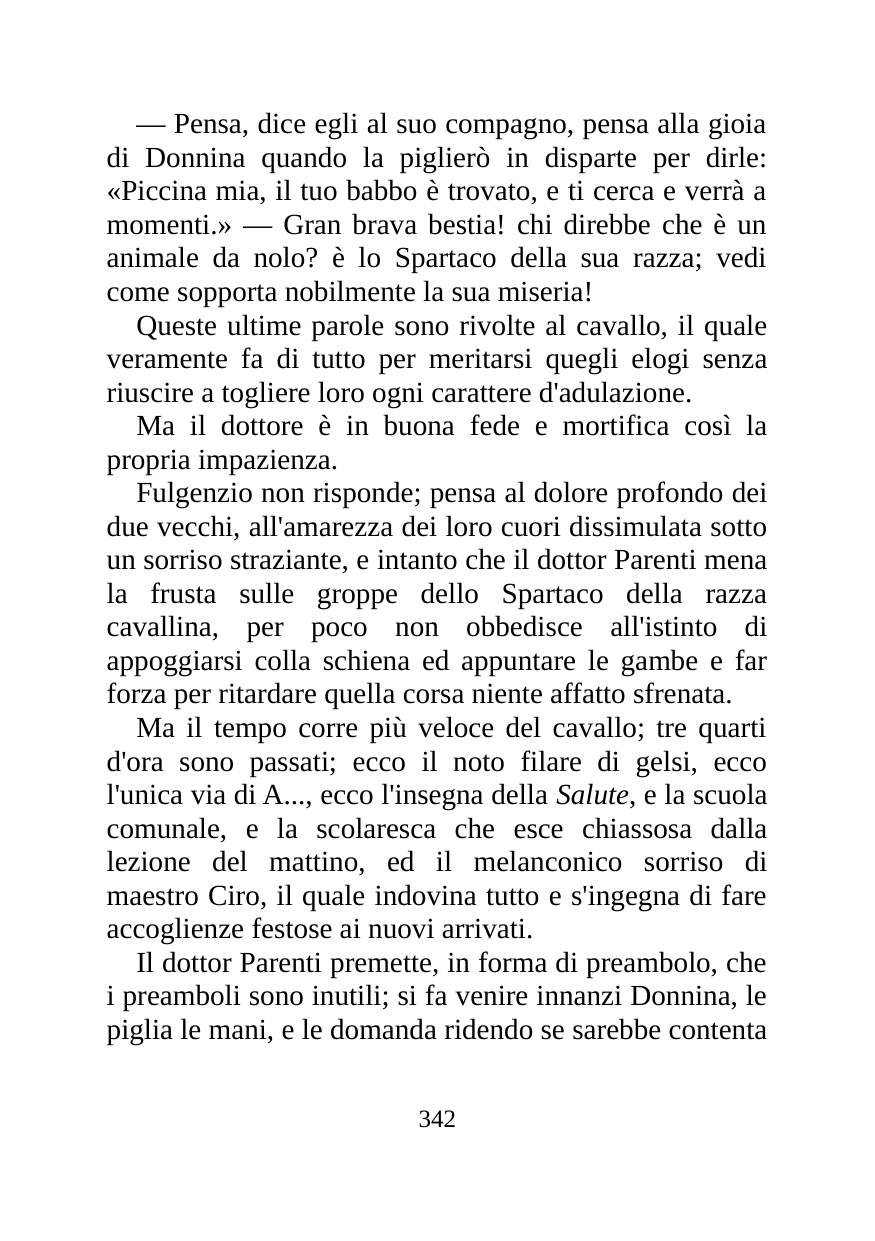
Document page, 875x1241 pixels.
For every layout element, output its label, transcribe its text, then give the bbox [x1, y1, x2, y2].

text Ma il dottore è in buona fede e mortifica così la propria impazienza. [106, 408, 768, 475]
text — Pensa, dice egli al suo compagno, pensa alla gioia di Donnina quando la piglierò in disparte per dirle: «Piccina mia, il tuo babbo è trovato, e ti cerca e verrà a momenti.» — Gran brava bestia! chi direbbe che è un animale da nolo? è lo Spartaco della sua razza; vedi come sopporta nobilmente la sua miseria! [106, 106, 768, 308]
text Il dottor Parenti premette, in forma di preambolo, che i preamboli sono inutili; si fa venire innanzi Donnina, le piglia le mani, e le domanda ridendo se sarebbe contenta [106, 945, 768, 1046]
text Fulgenzio non risponde; pensa al dolore profondo dei due vecchi, all'amarezza dei loro cuori dissimulata sotto un sorriso straziante, e intanto che il dottor Parenti mena la frusta sulle groppe dello Spartaco della razza cavallina, per poco non obbedisce all'istinto di appoggiarsi colla schiena ed appuntare le gambe e far forza per ritardare quella corsa niente affatto sfrenata. [106, 475, 768, 710]
text Ma il tempo corre più veloce del cavallo; tre quarti d'ora sono passati; ecco il noto filare di gelsi, ecco l'unica via di A..., ecco l'insegna della Salute, e la scuola comunale, e la scolaresca che esce chiassosa dalla lezione del mattino, ed il melanconico sorriso di maestro Ciro, il quale indovina tutto e s'ingegna di fare accoglienze festose ai nuovi arrivati. [106, 710, 768, 945]
text Queste ultime parole sono rivolte al cavallo, il quale veramente fa di tutto per meritarsi quegli elogi senza riuscire a togliere loro ogni carattere d'adulazione. [106, 308, 768, 408]
